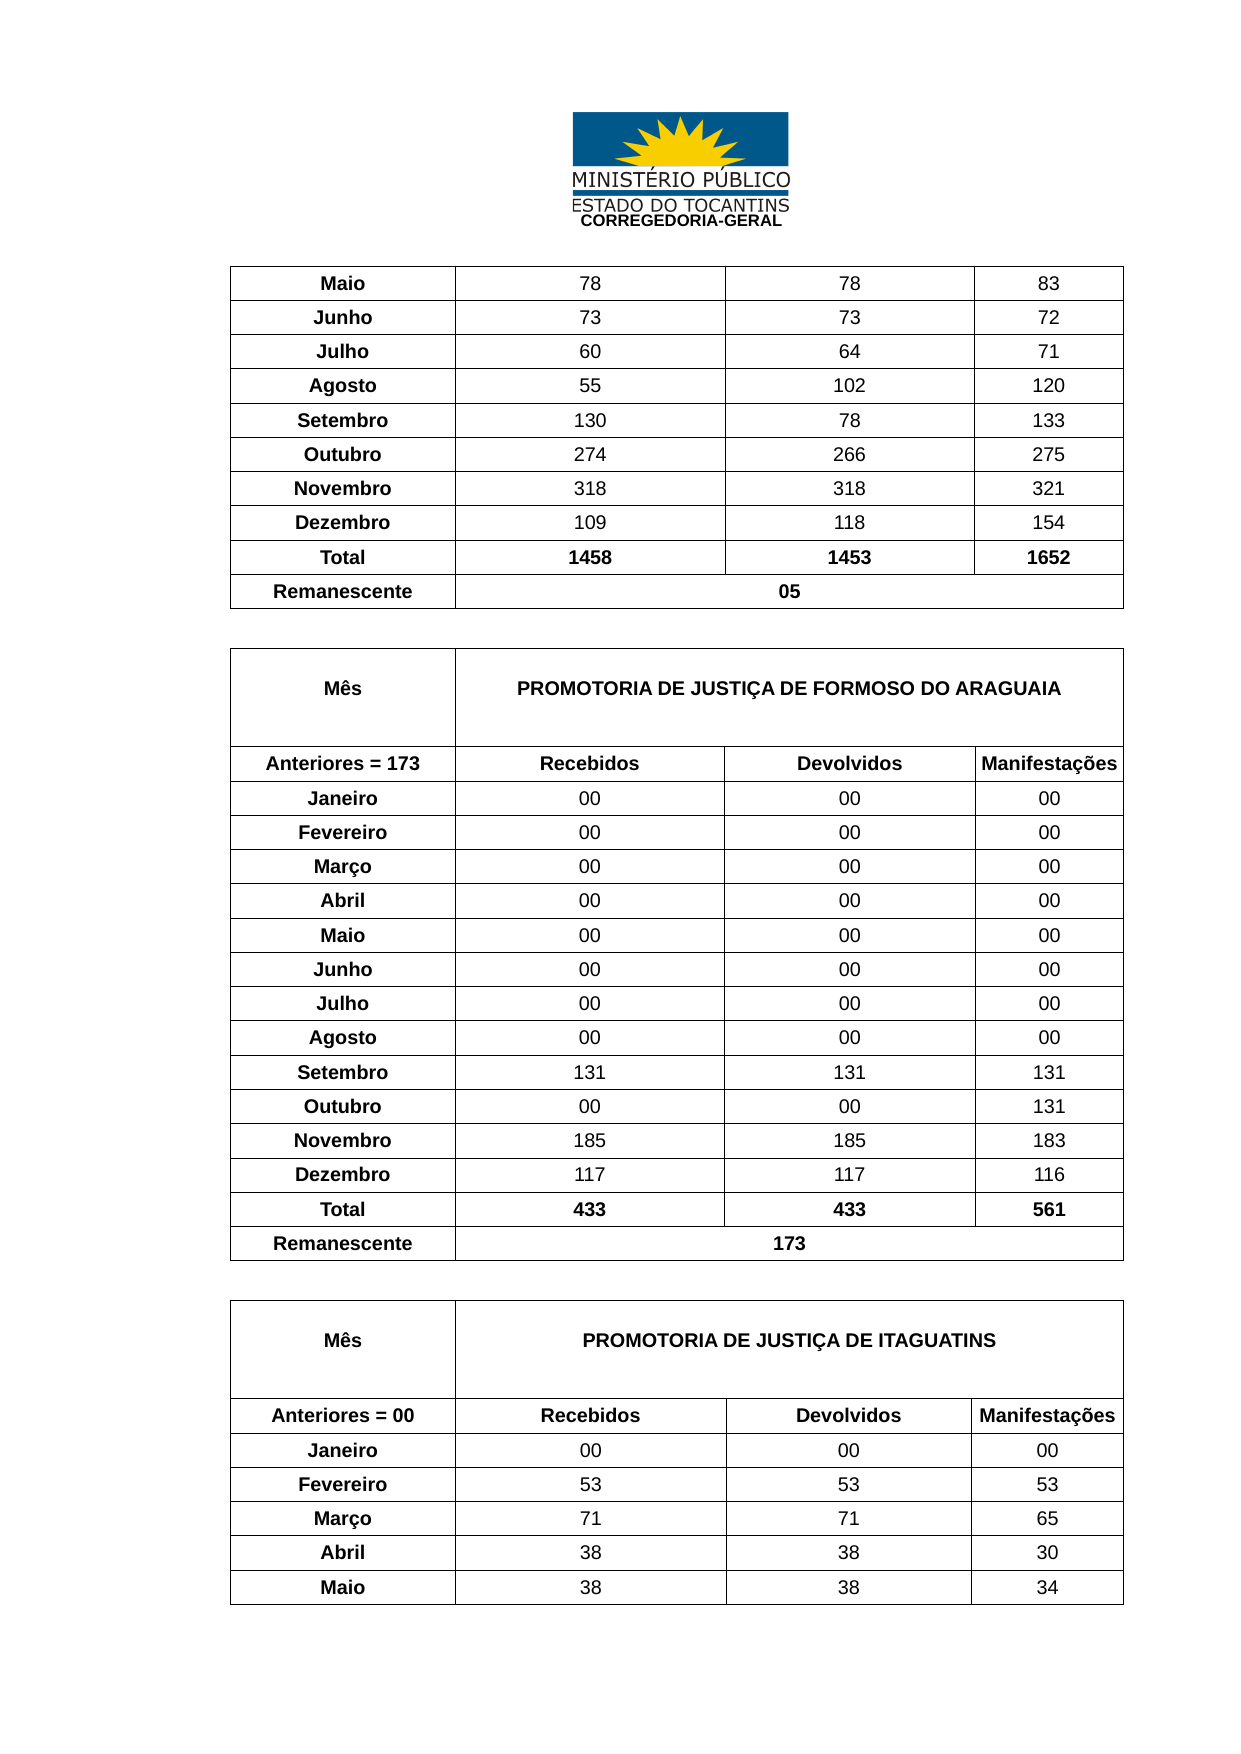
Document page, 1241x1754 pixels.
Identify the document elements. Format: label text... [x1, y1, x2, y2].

table_cell 117 [725, 1159, 975, 1192]
table_cell Anteriores = 173 [231, 747, 455, 781]
table_cell 00 [976, 987, 1123, 1020]
table_cell 64 [726, 335, 974, 368]
table_cell 00 [976, 1021, 1123, 1055]
table_cell Setembro [231, 404, 455, 437]
table_cell 00 [727, 1434, 971, 1467]
table_cell 71 [975, 335, 1123, 368]
picture [572, 112, 790, 212]
table_cell 154 [975, 506, 1123, 540]
table_cell 561 [976, 1193, 1123, 1226]
table_cell Recebidos [456, 1399, 726, 1433]
table_cell 00 [456, 782, 724, 815]
table_cell Abril [231, 1536, 455, 1570]
table_cell Setembro [231, 1056, 455, 1089]
table_cell Manifestações [972, 1399, 1123, 1433]
table_cell 117 [456, 1159, 724, 1192]
table_cell 318 [456, 472, 725, 505]
table_cell Janeiro [231, 782, 455, 815]
table_cell Março [231, 1502, 455, 1535]
table_cell Fevereiro [231, 1468, 455, 1501]
table_cell Recebidos [456, 747, 724, 781]
table_cell 78 [726, 267, 974, 300]
table_cell 00 [456, 884, 724, 918]
table_cell 38 [456, 1536, 726, 1570]
table_cell Remanescente [231, 575, 455, 608]
table_cell Maio [231, 919, 455, 952]
table_cell 00 [456, 850, 724, 883]
table_cell 109 [456, 506, 725, 540]
table_cell Abril [231, 884, 455, 918]
table_cell 1652 [975, 541, 1123, 574]
table_cell 00 [976, 953, 1123, 986]
table_cell Outubro [231, 1090, 455, 1123]
table_header PROMOTORIA DE JUSTIÇA DE ITAGUATINS [456, 1301, 1123, 1398]
table_cell Dezembro [231, 506, 455, 540]
table_cell 433 [725, 1193, 975, 1226]
table_cell 00 [976, 884, 1123, 918]
table_cell 120 [975, 369, 1123, 403]
table_cell Maio [231, 267, 455, 300]
table_cell 1453 [726, 541, 974, 574]
table_cell 00 [725, 850, 975, 883]
table_cell Agosto [231, 1021, 455, 1055]
table_cell 00 [456, 1021, 724, 1055]
table_cell 118 [726, 506, 974, 540]
table_cell 00 [725, 953, 975, 986]
table_cell Maio [231, 1571, 455, 1604]
table_cell 30 [972, 1536, 1123, 1570]
table_header PROMOTORIA DE JUSTIÇA DE FORMOSO DO ARAGUAIA [456, 649, 1123, 746]
table_cell 131 [976, 1056, 1123, 1089]
table_cell Julho [231, 987, 455, 1020]
table_cell Total [231, 1193, 455, 1226]
table_cell 130 [456, 404, 725, 437]
table_cell 00 [725, 1090, 975, 1123]
table_cell 38 [727, 1536, 971, 1570]
table_cell 00 [725, 782, 975, 815]
table_cell 34 [972, 1571, 1123, 1604]
table_cell 00 [456, 1434, 726, 1467]
table_cell Junho [231, 301, 455, 334]
table_cell 00 [976, 919, 1123, 952]
table_cell 00 [725, 919, 975, 952]
table_cell Total [231, 541, 455, 574]
table_cell 00 [725, 987, 975, 1020]
table_cell 00 [976, 782, 1123, 815]
table_cell 00 [456, 987, 724, 1020]
table_cell Anteriores = 00 [231, 1399, 455, 1433]
table_cell 318 [726, 472, 974, 505]
table_cell 78 [456, 267, 725, 300]
table_cell 53 [727, 1468, 971, 1501]
table_cell 72 [975, 301, 1123, 334]
table_cell 133 [975, 404, 1123, 437]
table_cell Fevereiro [231, 816, 455, 849]
table_cell Remanescente [231, 1227, 455, 1260]
table_cell 00 [456, 953, 724, 986]
table_header Mês [231, 649, 455, 746]
table_cell 173 [456, 1227, 1123, 1260]
table_cell Manifestações [976, 747, 1123, 781]
table_cell 73 [456, 301, 725, 334]
table_cell 00 [725, 884, 975, 918]
table_cell 00 [972, 1434, 1123, 1467]
table_cell 275 [975, 438, 1123, 471]
table_cell Março [231, 850, 455, 883]
table_cell 71 [727, 1502, 971, 1535]
table_cell Devolvidos [727, 1399, 971, 1433]
table_cell 53 [456, 1468, 726, 1501]
table_cell 131 [456, 1056, 724, 1089]
table_cell Novembro [231, 472, 455, 505]
table_cell 65 [972, 1502, 1123, 1535]
table_cell 183 [976, 1124, 1123, 1157]
table_cell 05 [456, 575, 1123, 608]
table_cell Agosto [231, 369, 455, 403]
table_cell Janeiro [231, 1434, 455, 1467]
table_cell 00 [976, 816, 1123, 849]
table_cell 433 [456, 1193, 724, 1226]
table_cell 38 [727, 1571, 971, 1604]
table_cell 38 [456, 1571, 726, 1604]
table_cell 131 [976, 1090, 1123, 1123]
table_cell 131 [725, 1056, 975, 1089]
table_cell 00 [456, 816, 724, 849]
table_cell Devolvidos [725, 747, 975, 781]
table_cell 00 [456, 1090, 724, 1123]
table_cell 274 [456, 438, 725, 471]
table_cell 116 [976, 1159, 1123, 1192]
table_cell 1458 [456, 541, 725, 574]
table_cell 71 [456, 1502, 726, 1535]
table_cell 73 [726, 301, 974, 334]
table_cell 00 [456, 919, 724, 952]
table_cell 321 [975, 472, 1123, 505]
table_cell 60 [456, 335, 725, 368]
table_cell 185 [456, 1124, 724, 1157]
table_header Mês [231, 1301, 455, 1398]
table_cell 00 [976, 850, 1123, 883]
table_cell 102 [726, 369, 974, 403]
table_cell 78 [726, 404, 974, 437]
table_cell 185 [725, 1124, 975, 1157]
table_cell 00 [725, 1021, 975, 1055]
table_cell Outubro [231, 438, 455, 471]
table_cell Dezembro [231, 1159, 455, 1192]
table_cell 00 [725, 816, 975, 849]
table_cell 83 [975, 267, 1123, 300]
table_cell Julho [231, 335, 455, 368]
table_cell Novembro [231, 1124, 455, 1157]
table_cell Junho [231, 953, 455, 986]
table_cell 55 [456, 369, 725, 403]
table_cell 53 [972, 1468, 1123, 1501]
table_cell 266 [726, 438, 974, 471]
